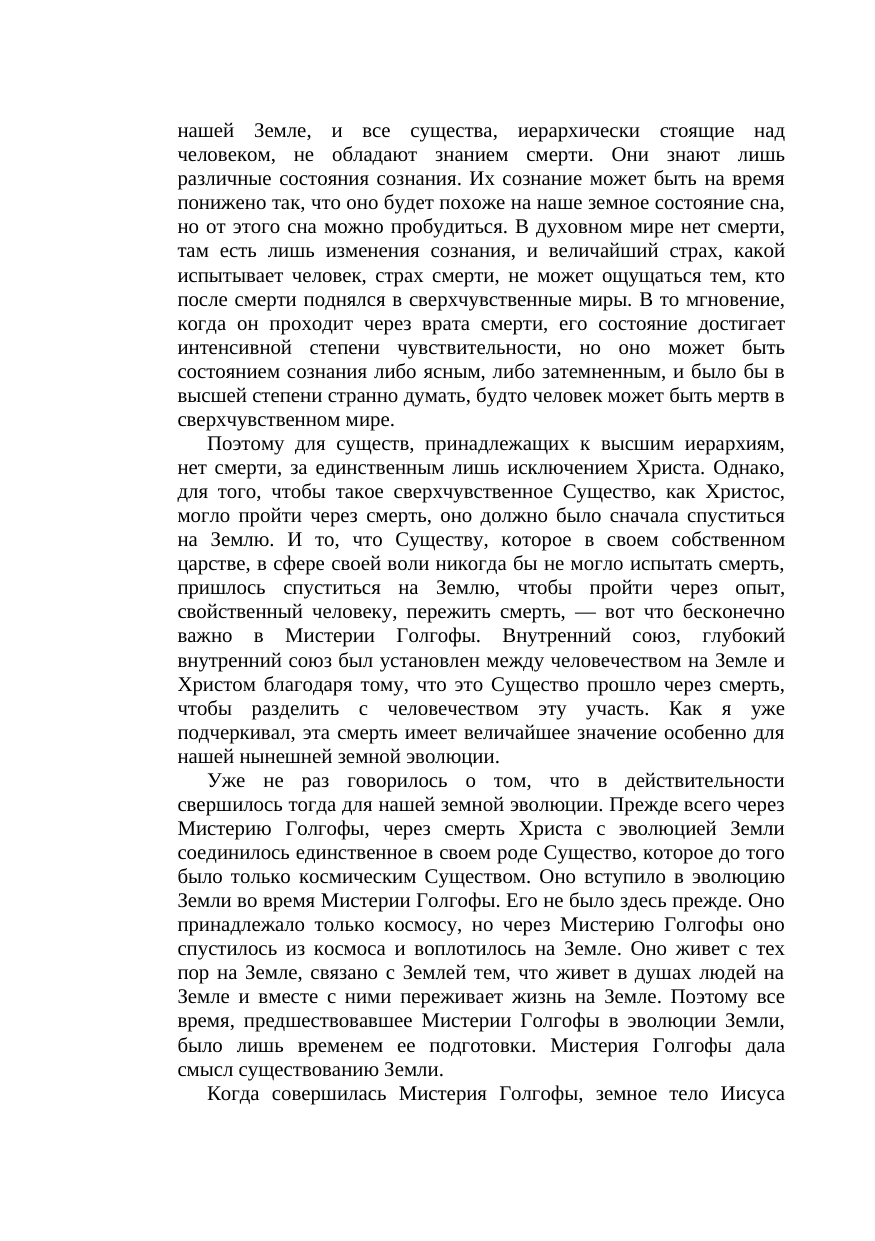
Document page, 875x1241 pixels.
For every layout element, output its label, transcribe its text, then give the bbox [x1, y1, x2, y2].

text нашей Земле, и все существа, иерархически стоящие над человеком, не обладают знанием смерти. Они знают лишь различные состояния сознания. Их сознание может быть на время понижено так, что оно будет похоже на наше земное состояние сна, но от этого сна можно пробудиться. В духовном мире нет смерти, там есть лишь изменения сознания, и величайший страх, какой испытывает человек, страх смерти, не может ощущаться тем, кто после смерти поднялся в сверхчувственные миры. В то мгновение, когда он проходит через врата смерти, его состояние достигает интенсивной степени чувствительности, но оно может быть состоянием сознания либо ясным, либо затемненным, и было бы в высшей степени странно думать, будто человек может быть мертв в сверхчувственном мире. [177, 118, 786, 431]
text Когда совершилась Мистерия Голгофы, земное тело Иисуса [177, 1081, 786, 1105]
text Уже не раз говорилось о том, что в действительности свершилось тогда для нашей земной эволюции. Прежде всего через Мистерию Голгофы, через смерть Христа с эволюцией Земли соединилось единственное в своем роде Существо, которое до того было только космическим Существом. Оно вступило в эволюцию Земли во время Мистерии Голгофы. Его не было здесь прежде. Оно принадлежало только космосу, но через Мистерию Голгофы оно спустилось из космоса и воплотилось на Земле. Оно живет с тех пор на Земле, связано с Землей тем, что живет в душах людей на Земле и вместе с ними переживает жизнь на Земле. Поэтому все время, предшествовавшее Мистерии Голгофы в эволюции Земли, было лишь временем ее подготовки. Мистерия Голгофы дала смысл существованию Земли. [177, 768, 786, 1081]
text Поэтому для существ, принадлежащих к высшим иерархиям, нет смерти, за единственным лишь исключением Христа. Однако, для того, чтобы такое сверхчувственное Существо, как Христос, могло пройти через смерть, оно должно было сначала спуститься на Землю. И то, что Существу, которое в своем собственном царстве, в сфере своей воли никогда бы не могло испытать смерть, пришлось спуститься на Землю, чтобы пройти через опыт, свойственный человеку, пережить смерть, — вот что бесконечно важно в Мистерии Голгофы. Внутренний союз, глубокий внутренний союз был установлен между человечеством на Земле и Христом благодаря тому, что это Существо прошло через смерть, чтобы разделить с человечеством эту участь. Как я уже подчеркивал, эта смерть имеет величайшее значение особенно для нашей нынешней земной эволюции. [177, 431, 786, 768]
